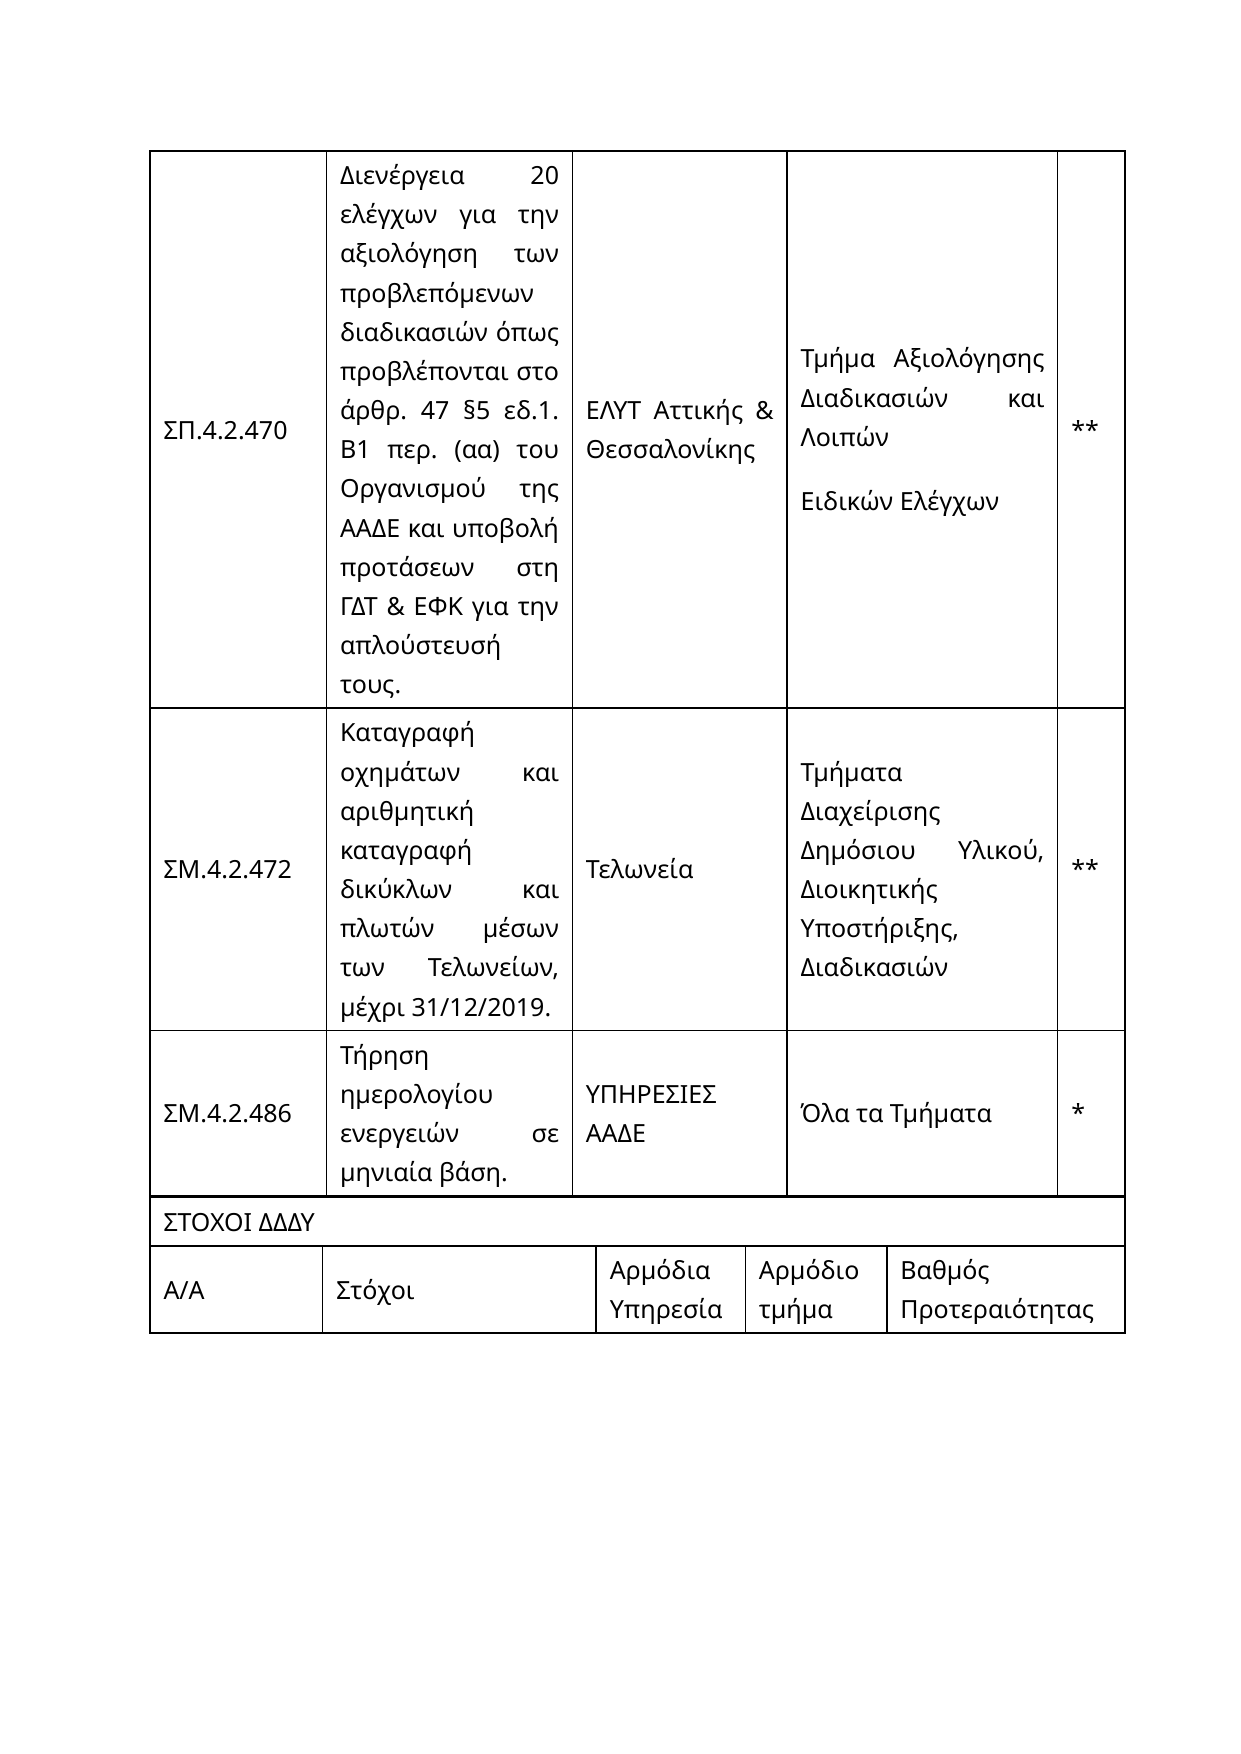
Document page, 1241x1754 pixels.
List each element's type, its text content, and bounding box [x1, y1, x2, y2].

table_cell Στόχοι [323, 1247, 595, 1332]
table_cell Αρμόδια Υπηρεσία [597, 1247, 745, 1332]
table_cell * [1058, 1031, 1124, 1195]
table_cell ΥΠΗΡΕΣΙΕΣ ΑΑΔΕ [573, 1031, 786, 1195]
table_cell ** [1058, 152, 1124, 707]
table_cell ΣΜ.4.2.486 [151, 1031, 326, 1195]
table_cell Αρμόδιο τμήμα [746, 1247, 886, 1332]
table_cell Τήρηση ημερολογίου ενεργειών σε μηνιαία βάση. [327, 1031, 572, 1195]
table_cell ΣΜ.4.2.472 [151, 709, 326, 1029]
table_cell Βαθμός Προτεραιότητας [888, 1247, 1124, 1332]
table_cell Τελωνεία [573, 709, 786, 1029]
table_cell Διενέργεια 20 ελέγχων για την αξιολόγηση των προβλεπόμενων διαδικασιών όπως προβλέπονται στο άρθρ. 47 §5 εδ.1. Β1 περ. (αα) του Οργανισμού της ΑΑΔΕ και υποβολή προτάσεων στη ΓΔΤ & ΕΦΚ για την απλούστευσή τους. [327, 152, 572, 707]
table_cell ΣΠ.4.2.470 [151, 152, 326, 707]
table_header ΣΤΟΧΟΙ ΔΔΔΥ [151, 1198, 1124, 1245]
table_cell Καταγραφή οχημάτων και αριθμητική καταγραφή δικύκλων και πλωτών μέσων των Τελωνείων, μέχρι 31/12/2019. [327, 709, 572, 1029]
table_cell Όλα τα Τμήματα [788, 1031, 1057, 1195]
table_cell ** [1058, 709, 1124, 1029]
table_cell Τμήμα Αξιολόγησης Διαδικασιών και Λοιπών Ειδικών Ελέγχων [788, 152, 1057, 707]
table_cell Α/Α [151, 1247, 322, 1332]
table_cell Τμήματα Διαχείρισης Δημόσιου Υλικού, Διοικητικής Υποστήριξης, Διαδικασιών [788, 709, 1057, 1029]
table_cell ΕΛΥΤ Αττικής & Θεσσαλονίκης [573, 152, 786, 707]
